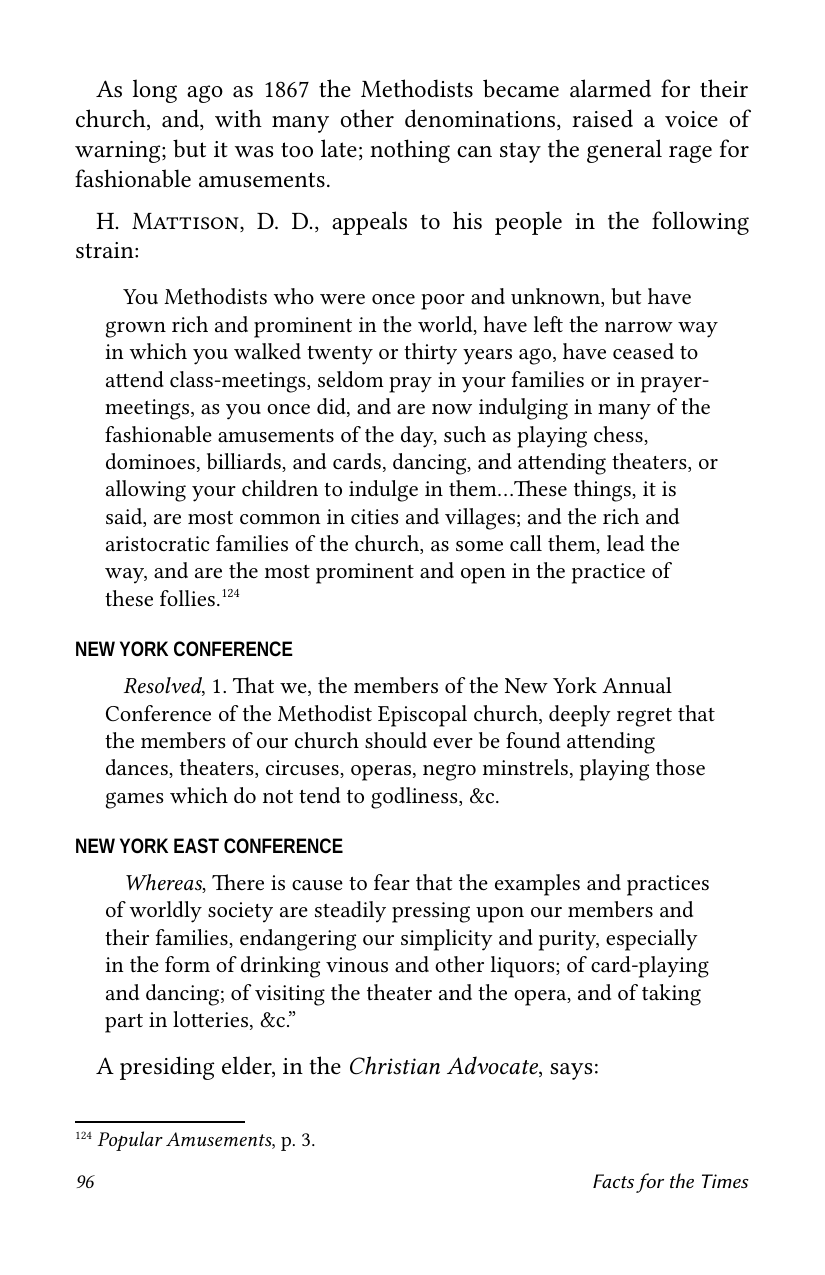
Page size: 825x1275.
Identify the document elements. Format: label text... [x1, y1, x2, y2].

text As long ago as 1867 the Methodists became alarmed for their church, and, with many other denominations, raised a voice of warning; but it was too late; nothing can stay the general rage for fashionable amusements. [75, 75, 750, 193]
subtitle New York Conference [75, 637, 750, 661]
subtitle New York East Conference [75, 834, 750, 858]
text You Methodists who were once poor and unknown, but have grown rich and prominent in the world, have left the narrow way in which you walked twenty or thirty years ago, have ceased to attend class-meetings, seldom pray in your families or in prayer-meetings, as you once did, and are now indulging in many of the fashionable amusements of the day, such as playing chess, dominoes, billiards, and cards, dancing, and attending theaters, or allowing your children to indulge in them...These things, it is said, are most common in cities and villages; and the rich and aristocratic families of the church, as some call them, lead the way, and are the most prominent and open in the practice of these follies. [105, 284, 720, 612]
text Popular Amusements, p. 3. [75, 1128, 750, 1152]
text Whereas, There is cause to fear that the examples and practices of worldly society are steadily pressing upon our members and their families, endangering our simplicity and purity, especially in the form of drinking vinous and other liquors; of card-playing and dancing; of visiting the theater and the opera, and of taking part in lotteries, &c.” [105, 870, 720, 1033]
text A presiding elder, in the Christian Advocate, says: [75, 1052, 750, 1081]
text Resolved, 1. That we, the members of the New York Annual Conference of the Methodist Episcopal church, deeply regret that the members of our church should ever be found attending dances, theaters, circuses, operas, negro minstrels, playing those games which do not tend to godliness, &c. [105, 673, 720, 809]
text H. Mattison, D. D., appeals to his people in the following strain: [75, 207, 750, 265]
